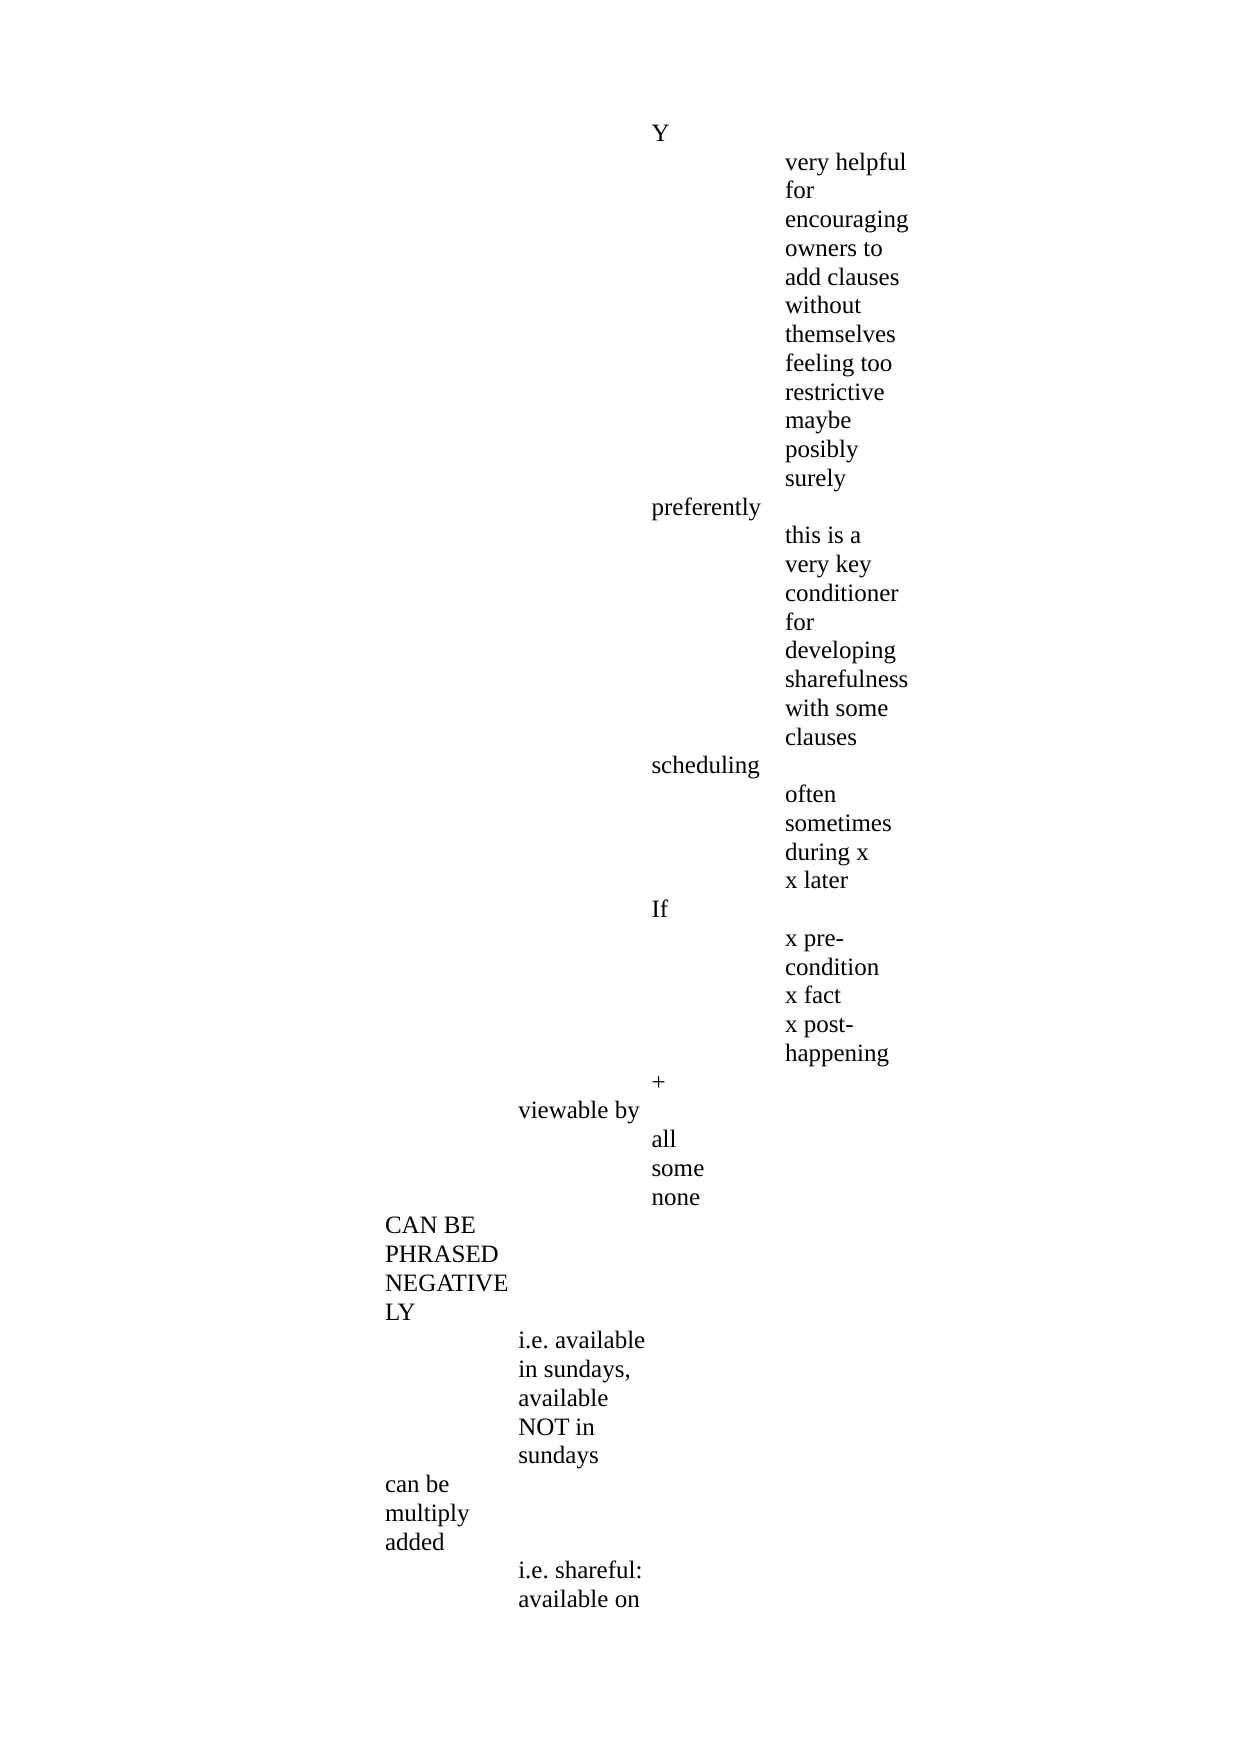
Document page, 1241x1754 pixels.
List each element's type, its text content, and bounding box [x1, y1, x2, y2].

table_cell maybe [782, 406, 915, 434]
table_cell [248, 779, 382, 808]
table_cell [248, 1211, 382, 1326]
table_cell [915, 1182, 1048, 1211]
table_cell [112, 981, 248, 1009]
table_cell [648, 779, 782, 808]
table_cell during x [782, 837, 915, 866]
table_cell [1048, 866, 1182, 894]
table_cell [1048, 434, 1182, 463]
table_cell [1048, 1009, 1182, 1067]
table_cell [382, 1556, 515, 1613]
table_cell none [648, 1182, 782, 1211]
table_cell [248, 521, 382, 751]
table_cell i.e. available in sundays, available NOT in sundays [515, 1326, 648, 1469]
table_cell [915, 521, 1048, 751]
table_cell [648, 406, 782, 434]
table_cell [112, 1326, 248, 1469]
table_cell [782, 751, 915, 779]
table_cell [248, 808, 382, 837]
table_cell [648, 981, 782, 1009]
table_cell [648, 866, 782, 894]
table_cell [112, 1096, 248, 1124]
table_cell [248, 1556, 382, 1613]
table_cell [1048, 492, 1182, 521]
table_cell [648, 808, 782, 837]
table_cell [382, 118, 515, 147]
table_cell [248, 118, 382, 147]
table_cell [248, 1067, 382, 1096]
table_cell [248, 894, 382, 923]
table_cell [1048, 751, 1182, 779]
table_cell [648, 463, 782, 492]
table_cell [382, 779, 515, 808]
table_cell all [648, 1124, 782, 1153]
table_cell [782, 1096, 915, 1124]
table_cell [1048, 808, 1182, 837]
table_cell [248, 406, 382, 434]
table_cell [248, 1182, 382, 1211]
table_cell [515, 492, 648, 521]
table_cell [382, 808, 515, 837]
table_cell [112, 923, 248, 981]
table_cell [1048, 1182, 1182, 1211]
table_cell [915, 866, 1048, 894]
table_cell [112, 866, 248, 894]
table_cell [782, 1124, 915, 1153]
table_cell [112, 779, 248, 808]
table_cell [515, 751, 648, 779]
table_cell [515, 1067, 648, 1096]
table_cell [112, 837, 248, 866]
table_cell often [782, 779, 915, 808]
table_cell [648, 521, 782, 751]
table_cell [782, 118, 915, 147]
table_cell [915, 981, 1048, 1009]
table_cell [382, 521, 515, 751]
table_cell [112, 1182, 248, 1211]
table_cell [248, 923, 382, 981]
table_cell [515, 463, 648, 492]
table_cell [248, 1153, 382, 1182]
table_cell [915, 894, 1048, 923]
table_cell [915, 118, 1048, 147]
table_cell [112, 1469, 248, 1556]
table_cell [382, 1153, 515, 1182]
table_cell [248, 751, 382, 779]
table_cell + [648, 1067, 782, 1096]
table_cell [782, 1326, 915, 1469]
table_cell [915, 1326, 1048, 1469]
table_cell [1048, 1096, 1182, 1124]
table_cell CAN BE PHRASED NEGATIVELY [382, 1211, 515, 1326]
table_cell can be multiply added [382, 1469, 515, 1556]
table_cell [1048, 521, 1182, 751]
table_cell [112, 1067, 248, 1096]
table_cell [382, 1096, 515, 1124]
table_cell [248, 492, 382, 521]
table_cell [382, 1326, 515, 1469]
table_cell viewable by [515, 1096, 648, 1124]
table_cell x pre-condition [782, 923, 915, 981]
table_cell [112, 1153, 248, 1182]
table_cell [112, 1124, 248, 1153]
table_cell sometimes [782, 808, 915, 837]
table_cell [915, 434, 1048, 463]
table_cell [112, 147, 248, 406]
table_cell [382, 1067, 515, 1096]
table_cell this is a very key conditioner for developing sharefulness with some clauses [782, 521, 915, 751]
table_cell [515, 894, 648, 923]
table_cell [915, 923, 1048, 981]
table_cell [382, 463, 515, 492]
table_cell [648, 1469, 782, 1556]
table_cell [648, 1556, 782, 1613]
table_cell [112, 406, 248, 434]
table_cell [382, 434, 515, 463]
table_cell [1048, 406, 1182, 434]
table_cell [515, 147, 648, 406]
table_cell [248, 434, 382, 463]
table_cell [112, 492, 248, 521]
table_cell x post-happening [782, 1009, 915, 1067]
table_cell [382, 981, 515, 1009]
table_cell [112, 894, 248, 923]
table_cell [515, 118, 648, 147]
table_cell [782, 1153, 915, 1182]
table_cell [382, 492, 515, 521]
table_cell surely [782, 463, 915, 492]
table_cell If [648, 894, 782, 923]
table_cell preferently [648, 492, 782, 521]
table_cell x later [782, 866, 915, 894]
table_cell [1048, 1211, 1182, 1326]
table_cell [915, 463, 1048, 492]
table_cell [782, 492, 915, 521]
table_cell [782, 894, 915, 923]
table_cell [515, 1182, 648, 1211]
table_cell [382, 837, 515, 866]
table_cell [112, 808, 248, 837]
table_cell [382, 894, 515, 923]
table_cell [248, 147, 382, 406]
table_cell [648, 1211, 782, 1326]
table_cell [1048, 463, 1182, 492]
table_cell [382, 866, 515, 894]
table_cell some [648, 1153, 782, 1182]
table_cell [248, 1326, 382, 1469]
table_cell [515, 808, 648, 837]
table_cell x fact [782, 981, 915, 1009]
table_cell [1048, 779, 1182, 808]
table_cell [515, 923, 648, 981]
table_cell [782, 1469, 915, 1556]
table_cell [248, 1469, 382, 1556]
table_cell [915, 1124, 1048, 1153]
table_cell [915, 1067, 1048, 1096]
table_cell [1048, 1124, 1182, 1153]
table_cell [515, 779, 648, 808]
table_cell [515, 866, 648, 894]
table_cell [915, 1096, 1048, 1124]
table_cell [382, 1009, 515, 1067]
table_cell [112, 1211, 248, 1326]
table_cell [648, 1326, 782, 1469]
table_cell [515, 1469, 648, 1556]
table_cell [782, 1067, 915, 1096]
table_cell [1048, 1556, 1182, 1613]
table_cell [515, 837, 648, 866]
table_cell [248, 1096, 382, 1124]
table_cell [915, 1556, 1048, 1613]
table_cell [248, 837, 382, 866]
table_cell [248, 1009, 382, 1067]
table_cell [515, 981, 648, 1009]
table_cell very helpful for encouraging owners to add clauses without themselves feeling too restrictive [782, 147, 915, 406]
table_cell [648, 837, 782, 866]
table_cell [915, 147, 1048, 406]
table_cell [382, 923, 515, 981]
table_cell [648, 1009, 782, 1067]
table_cell [112, 118, 248, 147]
table_cell [382, 751, 515, 779]
table_cell [382, 147, 515, 406]
table_cell [1048, 1153, 1182, 1182]
table_cell [648, 1096, 782, 1124]
table_cell [915, 1153, 1048, 1182]
table_cell [248, 981, 382, 1009]
table_cell [112, 1556, 248, 1613]
table_cell [915, 1009, 1048, 1067]
table_cell [915, 808, 1048, 837]
table_cell [515, 1124, 648, 1153]
table_cell [515, 434, 648, 463]
table_cell [1048, 147, 1182, 406]
table_cell [112, 751, 248, 779]
table_cell [915, 1211, 1048, 1326]
table_cell [1048, 118, 1182, 147]
table_cell [648, 923, 782, 981]
table_cell [382, 1124, 515, 1153]
table_cell [515, 1153, 648, 1182]
table_cell [915, 837, 1048, 866]
table_cell Y [648, 118, 782, 147]
table_cell [382, 406, 515, 434]
table_cell [515, 406, 648, 434]
table_cell [782, 1211, 915, 1326]
table_cell [1048, 1469, 1182, 1556]
table_cell [112, 463, 248, 492]
table_cell [648, 434, 782, 463]
table_cell [112, 434, 248, 463]
table_cell [515, 1211, 648, 1326]
table_cell scheduling [648, 751, 782, 779]
table_cell [248, 463, 382, 492]
table_cell [1048, 923, 1182, 981]
table_cell [1048, 1326, 1182, 1469]
table_cell [248, 866, 382, 894]
table_cell [915, 1469, 1048, 1556]
table_cell [1048, 894, 1182, 923]
table_cell [648, 147, 782, 406]
table_cell [915, 406, 1048, 434]
table_cell [112, 521, 248, 751]
table_cell [915, 779, 1048, 808]
table_cell [782, 1556, 915, 1613]
table_cell i.e. shareful: available on [515, 1556, 648, 1613]
table_cell [248, 1124, 382, 1153]
table_cell [515, 521, 648, 751]
table_cell [515, 1009, 648, 1067]
table_cell [382, 1182, 515, 1211]
table_cell [915, 492, 1048, 521]
table_cell [112, 1009, 248, 1067]
table_cell [782, 1182, 915, 1211]
table_cell posibly [782, 434, 915, 463]
table_cell [1048, 837, 1182, 866]
table_cell [1048, 981, 1182, 1009]
table_cell [915, 751, 1048, 779]
table_cell [1048, 1067, 1182, 1096]
